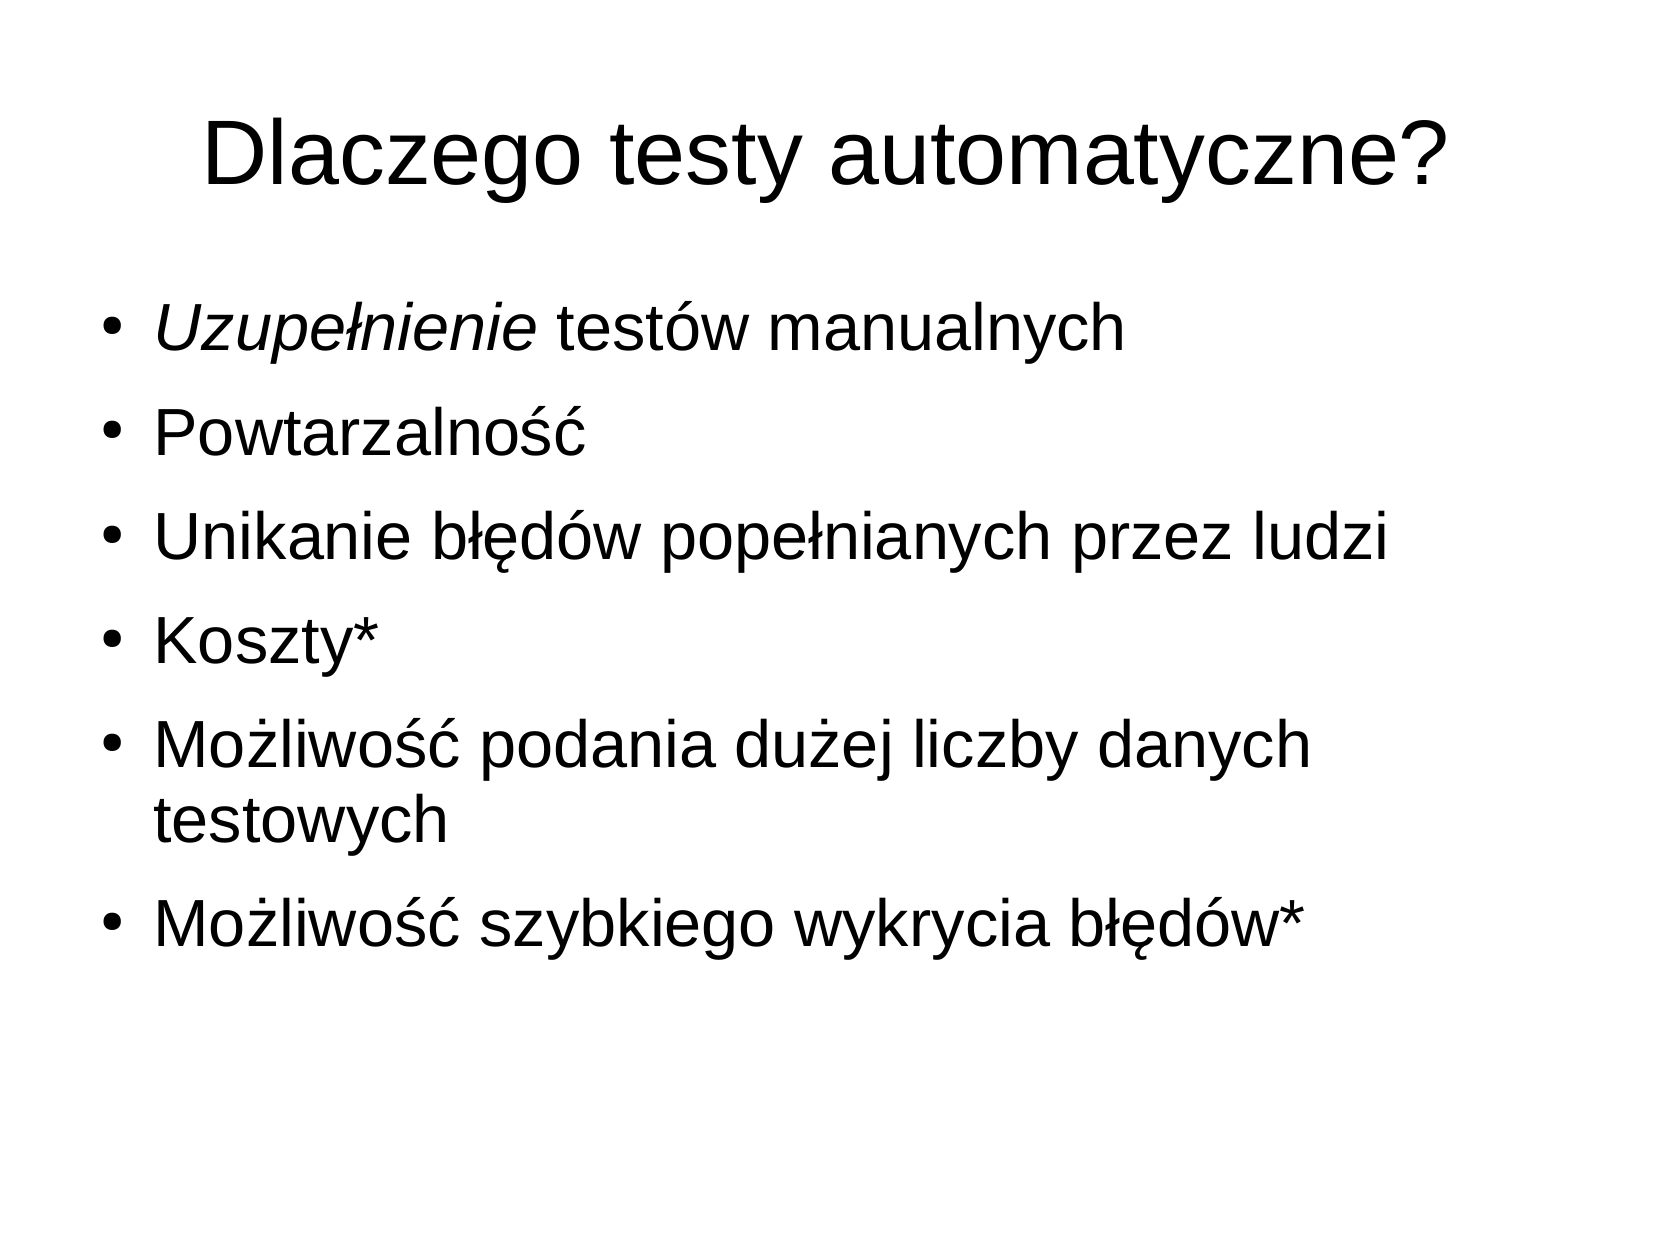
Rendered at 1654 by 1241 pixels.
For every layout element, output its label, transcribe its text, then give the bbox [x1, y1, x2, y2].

list Uzupełnienie testów manualnych Powtarzalność Unikanie błędów popełnianych przez ludzi Koszty* Możliwość podania dużej liczby danych testowych Możliwość szybkiego wykrycia błędów* [82, 290, 1571, 1010]
title Dlaczego testy automatyczne? [82, 49, 1571, 257]
